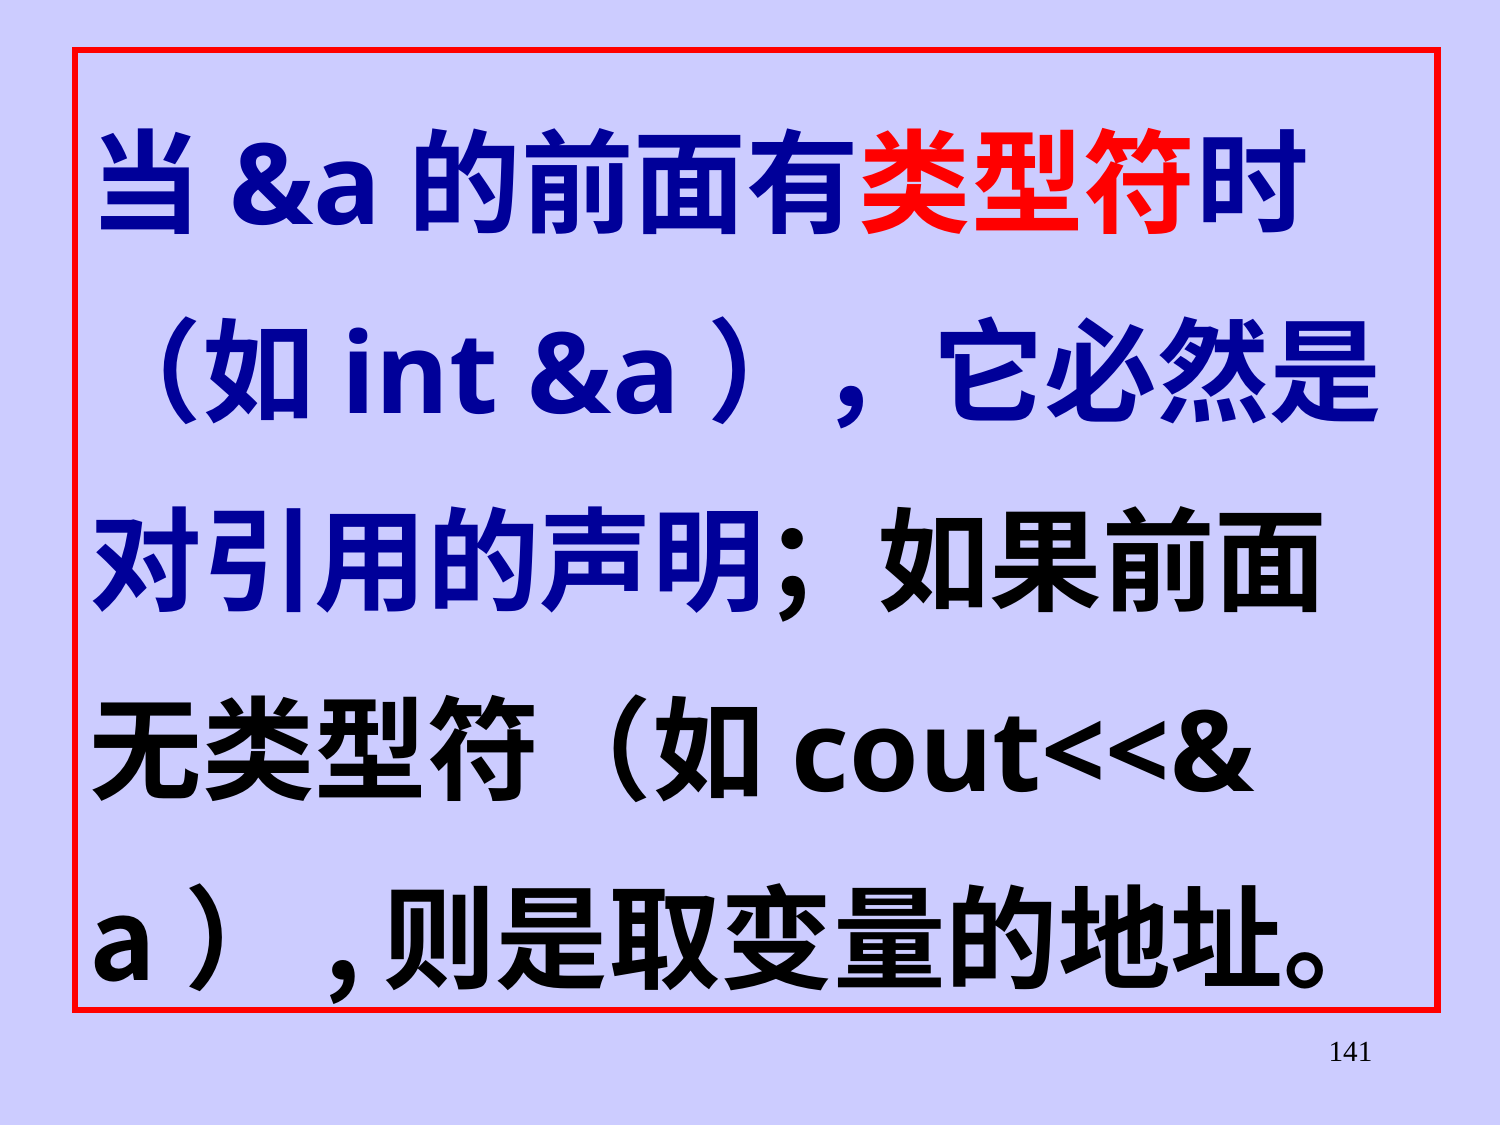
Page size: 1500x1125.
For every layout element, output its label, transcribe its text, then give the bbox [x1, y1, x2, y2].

text_box 当&a的前面有类型符时（如int &a），它必然是对引用的声明；如果前面无类型符（如cout<<&a）,则是取变量的地址。 [75, 49, 1438, 1011]
text_box [1074, 1025, 1388, 1101]
